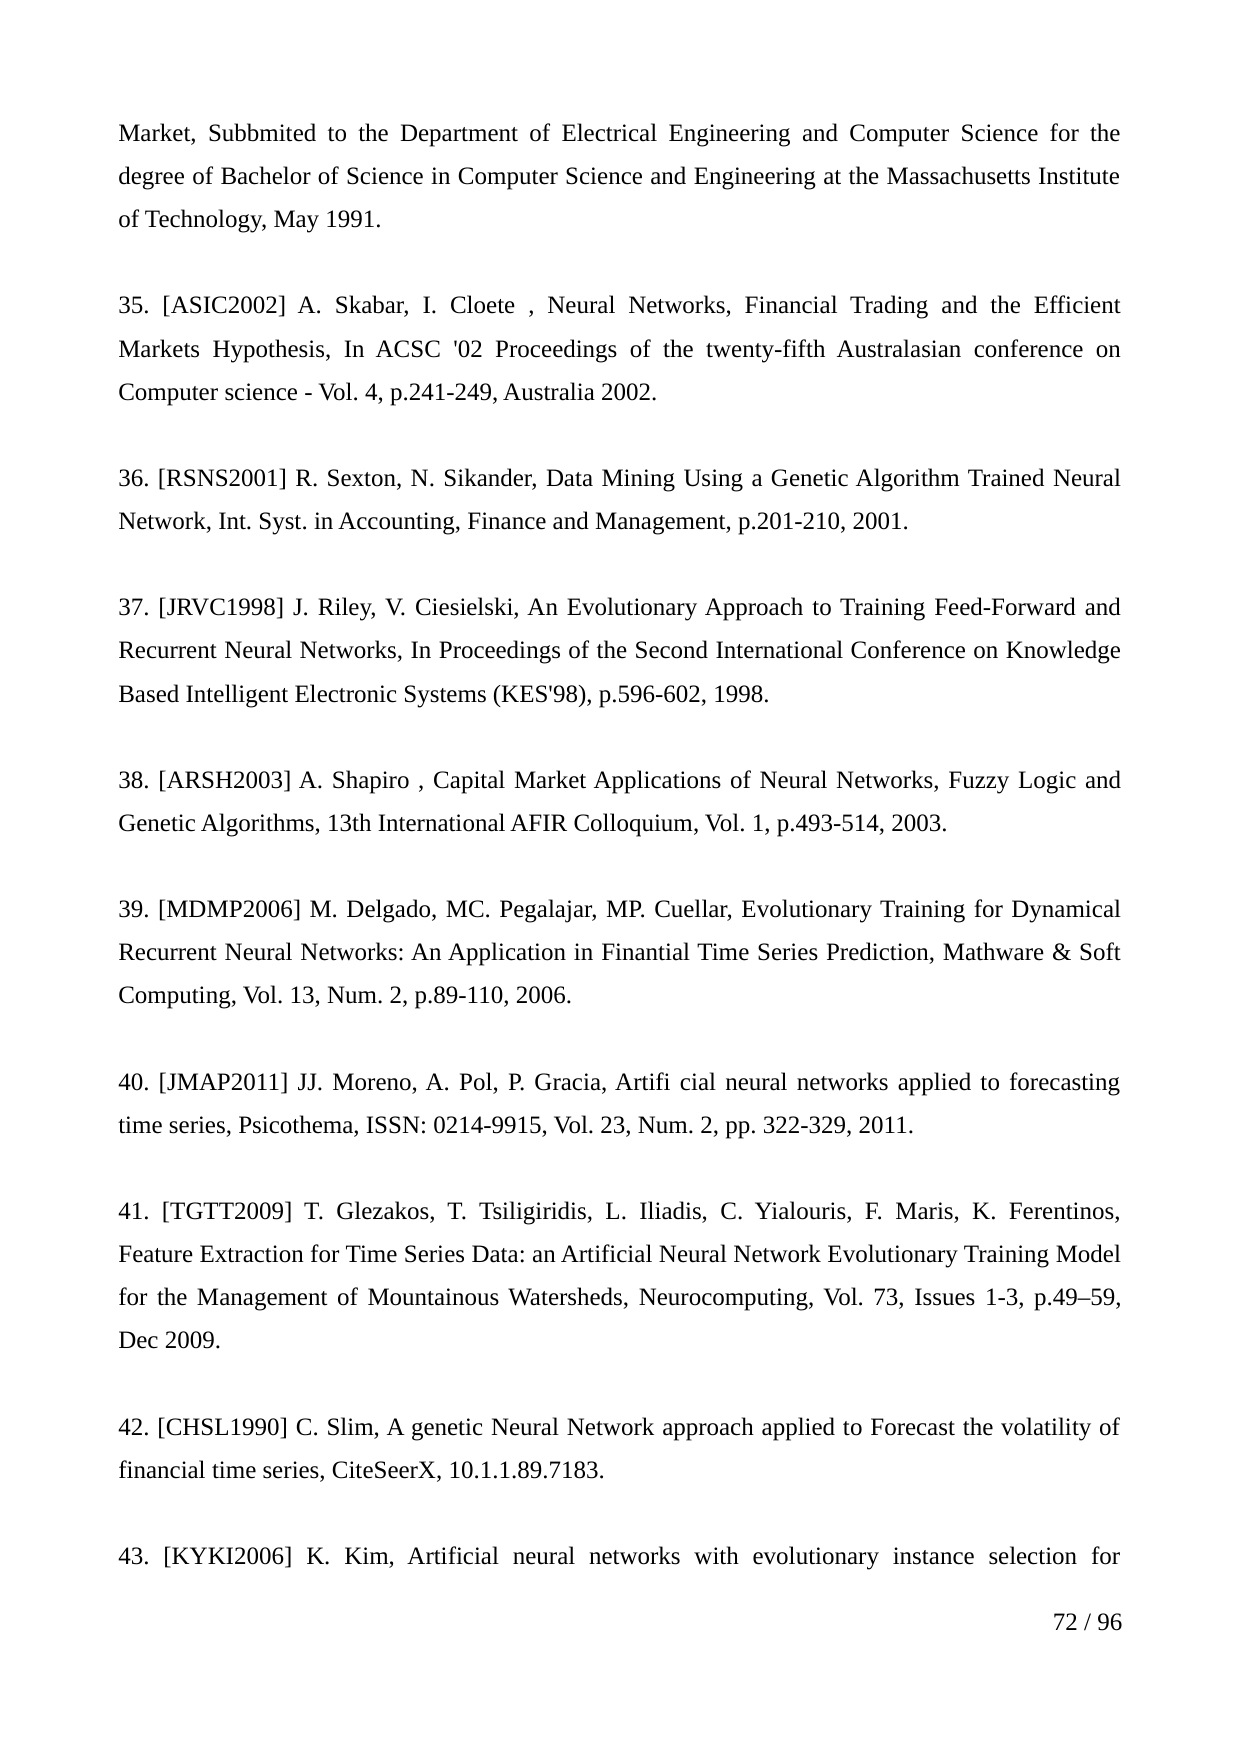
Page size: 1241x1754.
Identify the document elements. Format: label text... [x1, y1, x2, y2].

text Market, Subbmited to the Department of Electrical Engineering and Computer Science for the degree of Bachelor of Science in Computer Science and Engineering at the Massachusetts Institute of Technology, May 1991. [118, 118, 1122, 233]
text 42. [CHSL1990] C. Slim, A genetic Neural Network approach applied to Forecast the volatility of financial time series, CiteSeerX, 10.1.1.89.7183. [118, 1412, 1122, 1484]
text 35. [ASIC2002] A. Skabar, I. Cloete , Neural Networks, Financial Trading and the Efficient Markets Hypothesis, In ACSC '02 Proceedings of the twenty-fifth Australasian conference on Computer science - Vol. 4, p.241-249, Australia 2002. [118, 291, 1122, 406]
text 37. [JRVC1998] J. Riley, V. Ciesielski, An Evolutionary Approach to Training Feed-Forward and Recurrent Neural Networks, In Proceedings of the Second International Conference on Knowledge Based Intelligent Electronic Systems (KES'98), p.596-602, 1998. [118, 592, 1122, 707]
text 39. [MDMP2006] M. Delgado, MC. Pegalajar, MP. Cuellar, Evolutionary Training for Dynamical Recurrent Neural Networks: An Application in Finantial Time Series Prediction, Mathware & Soft Computing, Vol. 13, Num. 2, p.89-110, 2006. [118, 894, 1122, 1009]
text 41. [TGTT2009] T. Glezakos, T. Tsiligiridis, L. Iliadis, C. Yialouris, F. Maris, K. Ferentinos, Feature Extraction for Time Series Data: an Artificial Neural Network Evolutionary Training Model for the Management of Mountainous Watersheds, Neurocomputing, Vol. 73, Issues 1-3, p.49–59, Dec 2009. [118, 1196, 1122, 1354]
text 38. [ARSH2003] A. Shapiro , Capital Market Applications of Neural Networks, Fuzzy Logic and Genetic Algorithms, 13th International AFIR Colloquium, Vol. 1, p.493-514, 2003. [118, 765, 1122, 837]
text 43. [KYKI2006] K. Kim, Artificial neural networks with evolutionary instance selection for [118, 1541, 1122, 1570]
text 40. [JMAP2011] JJ. Moreno, A. Pol, P. Gracia, Artifi cial neural networks applied to forecasting time series, Psicothema, ISSN: 0214-9915, Vol. 23, Num. 2, pp. 322-329, 2011. [118, 1067, 1122, 1139]
text 36. [RSNS2001] R. Sexton, N. Sikander, Data Mining Using a Genetic Algorithm Trained Neural Network, Int. Syst. in Accounting, Finance and Management, p.201-210, 2001. [118, 463, 1122, 535]
